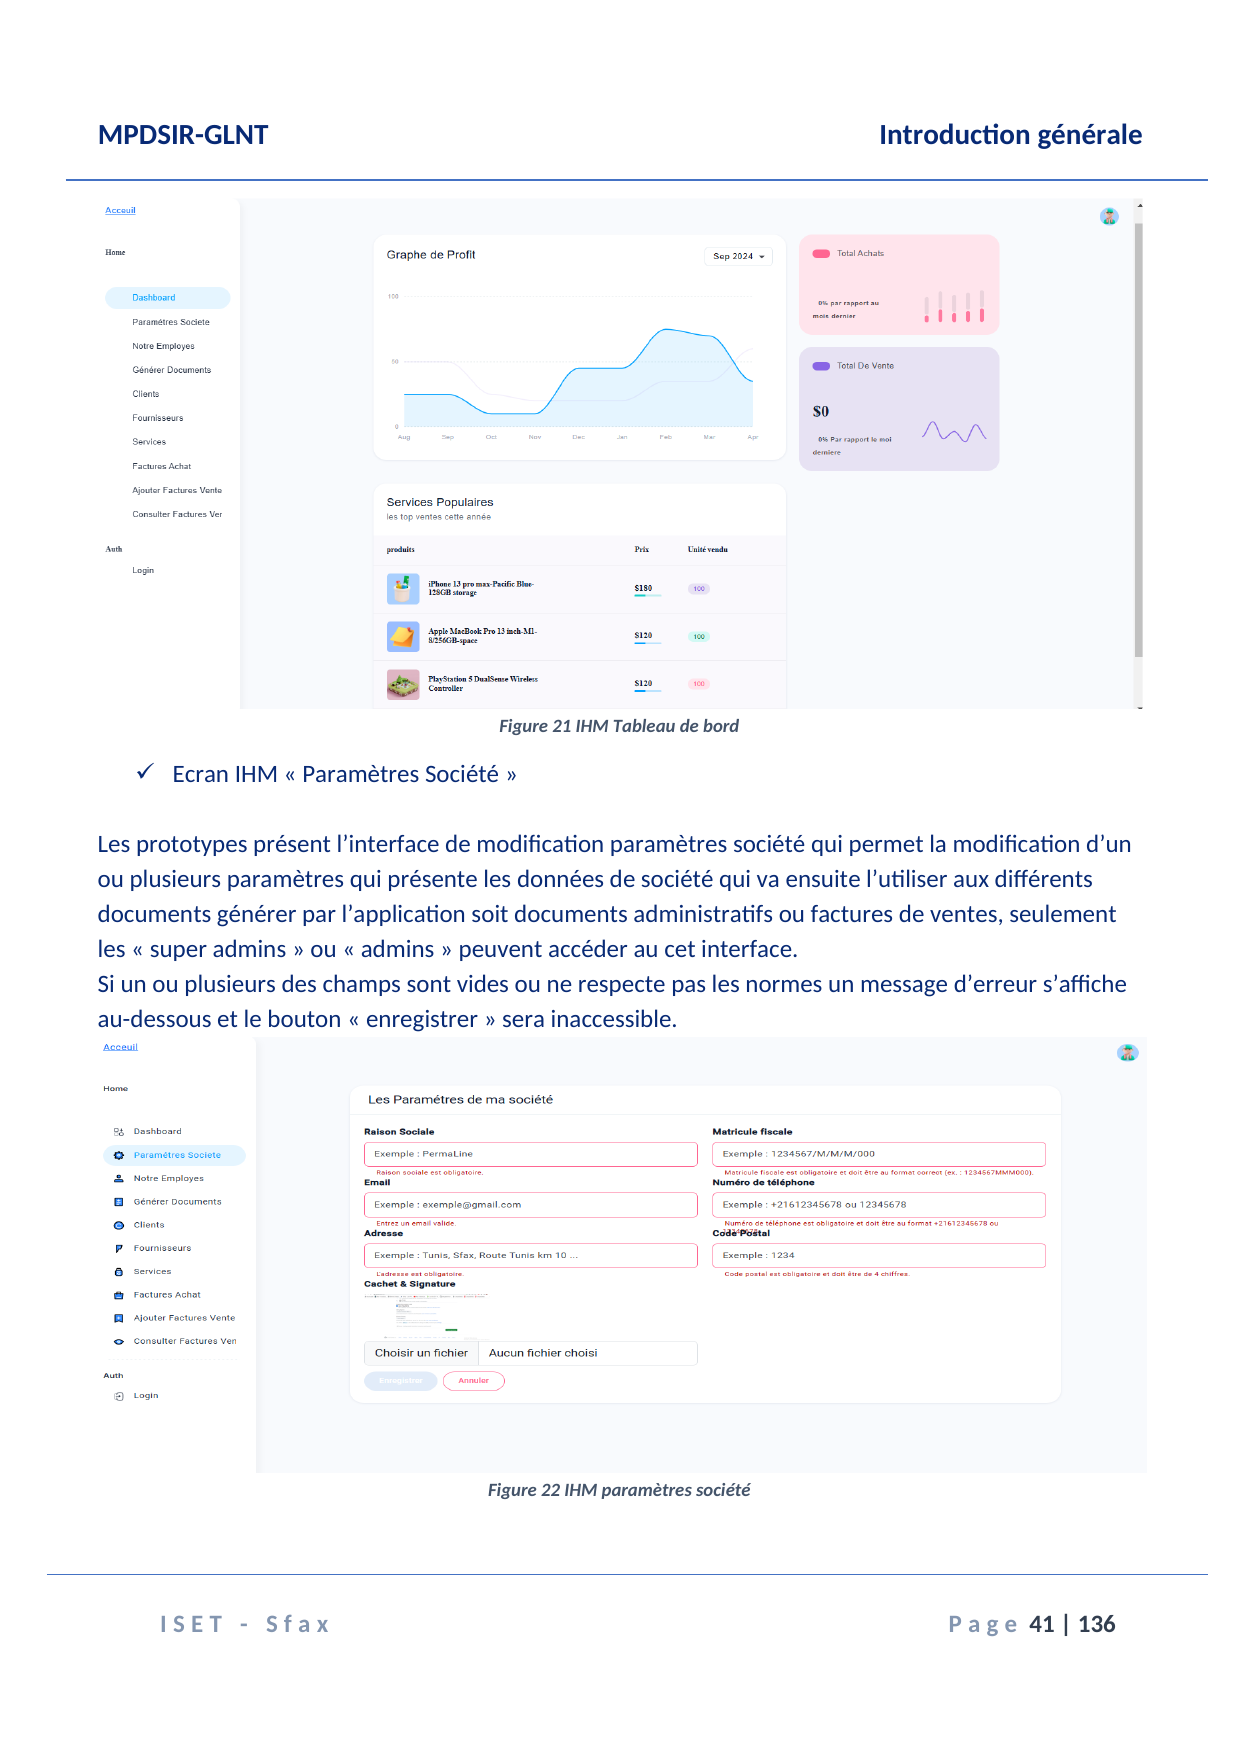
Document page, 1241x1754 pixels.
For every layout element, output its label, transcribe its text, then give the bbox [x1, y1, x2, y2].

text Figure 21 IHM Tableau de bord [97, 714, 1143, 737]
list Ecran IHM « Paramètres Société » [135, 758, 1143, 788]
text Les prototypes présent l’interface de modification paramètres société qui permet la modification d’un ou plusieurs paramètres qui présente les données de société qui va ensuite l’utiliser aux différents documents générer par l’application soit documents administratifs ou factures de ventes, seulement les « super admins » ou « admins » peuvent accéder au cet interface. [97, 828, 1143, 963]
text Figure 22 IHM paramètres société [97, 1478, 1143, 1501]
text Si un ou plusieurs des champs sont vides ou ne respecte pas les normes un message d’erreur s’affiche au-dessous et le bouton « enregistrer » sera inaccessible. [97, 968, 1143, 1033]
